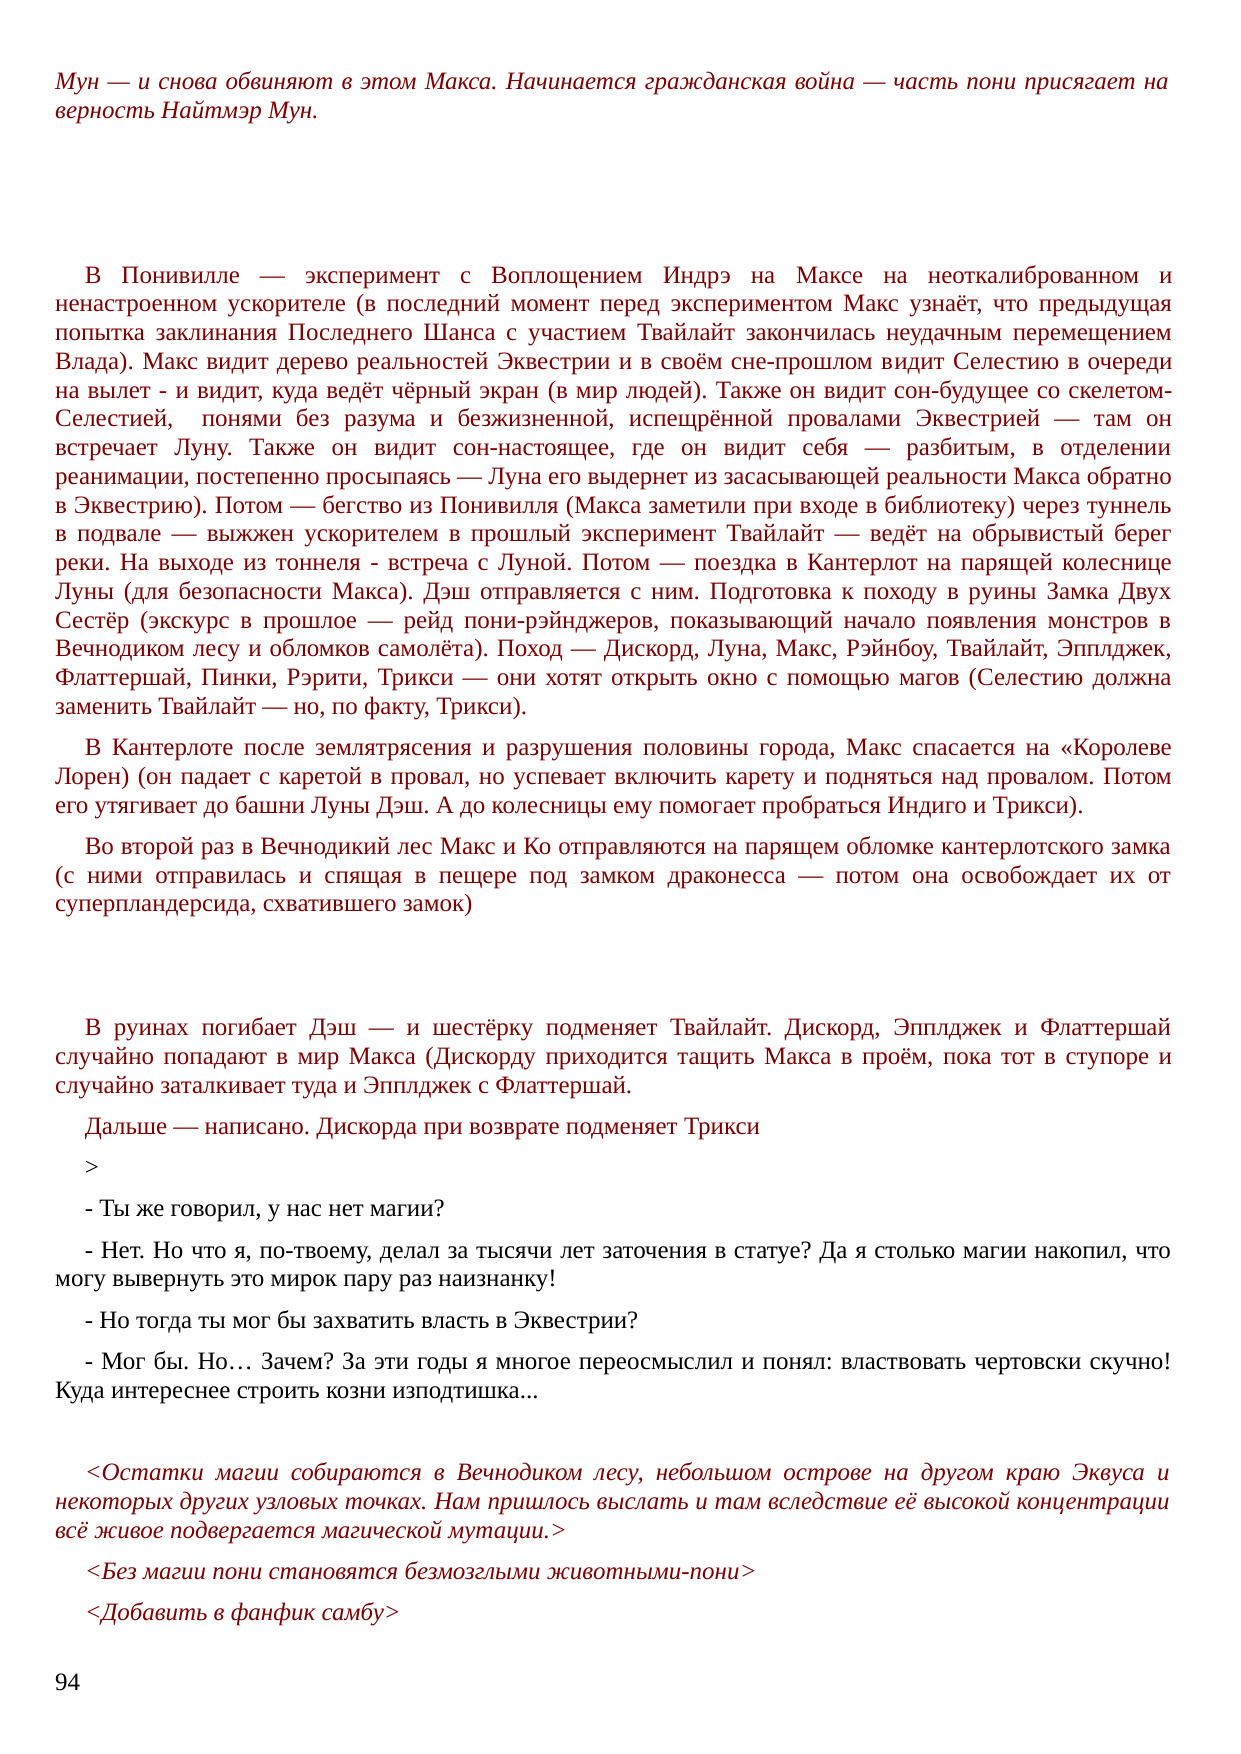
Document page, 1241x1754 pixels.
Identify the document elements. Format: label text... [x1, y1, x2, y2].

text Мун — и снова обвиняют в этом Макса. Начинается гражданская война — часть пони присягает на верность Найтмэр Мун. [55, 66, 1173, 123]
text В Кантерлоте после землятрясения и разрушения половины города, Макс спасается на «Королеве Лорен) (он падает с каретой в провал, но успевает включить карету и подняться над провалом. Потом его утягивает до башни Луны Дэш. А до колесницы ему помогает пробраться Индиго и Трикси). [55, 732, 1173, 818]
text - Мог бы. Но… Зачем? За эти годы я многое переосмыслил и понял: властвовать чертовски скучно! Куда интереснее строить козни изподтишка... [55, 1346, 1173, 1403]
text В Понивилле — эксперимент с Воплощением Индрэ на Максе на неоткалиброванном и ненастроенном ускорителе (в последний момент перед экспериментом Макс узнаёт, что предыдущая попытка заклинания Последнего Шанса с участием Твайлайт закончилась неудачным перемещением Влада). Макс видит дерево реальностей Эквестрии и в своём сне-прошлом видит Селестию в очереди на вылет - и видит, куда ведёт чёрный экран (в мир людей). Также он видит сон-будущее со скелетом-Селестией, понями без разума и безжизненной, испещрённой провалами Эквестрией — там он встречает Луну. Также он видит сон-настоящее, где он видит себя — разбитым, в отделении реанимации, постепенно просыпаясь — Луна его выдернет из засасывающей реальности Макса обратно в Эквестрию). Потом — бегство из Понивилля (Макса заметили при входе в библиотеку) через туннель в подвале — выжжен ускорителем в прошлый эксперимент Твайлайт — ведёт на обрывистый берег реки. На выходе из тоннеля - встреча с Луной. Потом — поездка в Кантерлот на парящей колеснице Луны (для безопасности Макса). Дэш отправляется с ним. Подготовка к походу в руины Замка Двух Сестёр (экскурс в прошлое — рейд пони-рэйнджеров, показывающий начало появления монстров в Вечнодиком лесу и обломков самолёта). Поход — Дискорд, Луна, Макс, Рэйнбоу, Твайлайт, Эпплджек, Флаттершай, Пинки, Рэрити, Трикси — они хотят открыть окно с помощью магов (Селестию должна заменить Твайлайт — но, по факту, Трикси). [55, 260, 1173, 720]
text <Остатки магии собираются в Вечнодиком лесу, небольшом острове на другом краю Эквуса и некоторых других узловых точках. Нам пришлось выслать и там вследствие её высокой концентрации всё живое подвергается магической мутации.> [55, 1457, 1173, 1543]
text - Ты же говорил, у нас нет магии? [55, 1193, 1173, 1222]
text - Нет. Но что я, по-твоему, делал за тысячи лет заточения в статуе? Да я столько магии накопил, что могу вывернуть это мирок пару раз наизнанку! [55, 1235, 1173, 1292]
text > [55, 1152, 1173, 1181]
text <Добавить в фанфик самбу> [55, 1597, 1173, 1626]
text В руинах погибает Дэш — и шестёрку подменяет Твайлайт. Дискорд, Эпплджек и Флаттершай случайно попадают в мир Макса (Дискорду приходится тащить Макса в проём, пока тот в ступоре и случайно заталкивает туда и Эпплджек с Флаттершай. [55, 1012, 1173, 1098]
text - Но тогда ты мог бы захватить власть в Эквестрии? [55, 1305, 1173, 1333]
text Во второй раз в Вечнодикий лес Макс и Ко отправляются на парящем обломке кантерлотского замка (с ними отправилась и спящая в пещере под замком драконесса — потом она освобождает их от суперпландерсида, схватившего замок) [55, 831, 1173, 917]
text Дальше — написано. Дискорда при возврате подменяет Трикси [55, 1111, 1173, 1140]
text <Без магии пони становятся безмозглыми животными-пони> [55, 1556, 1173, 1585]
